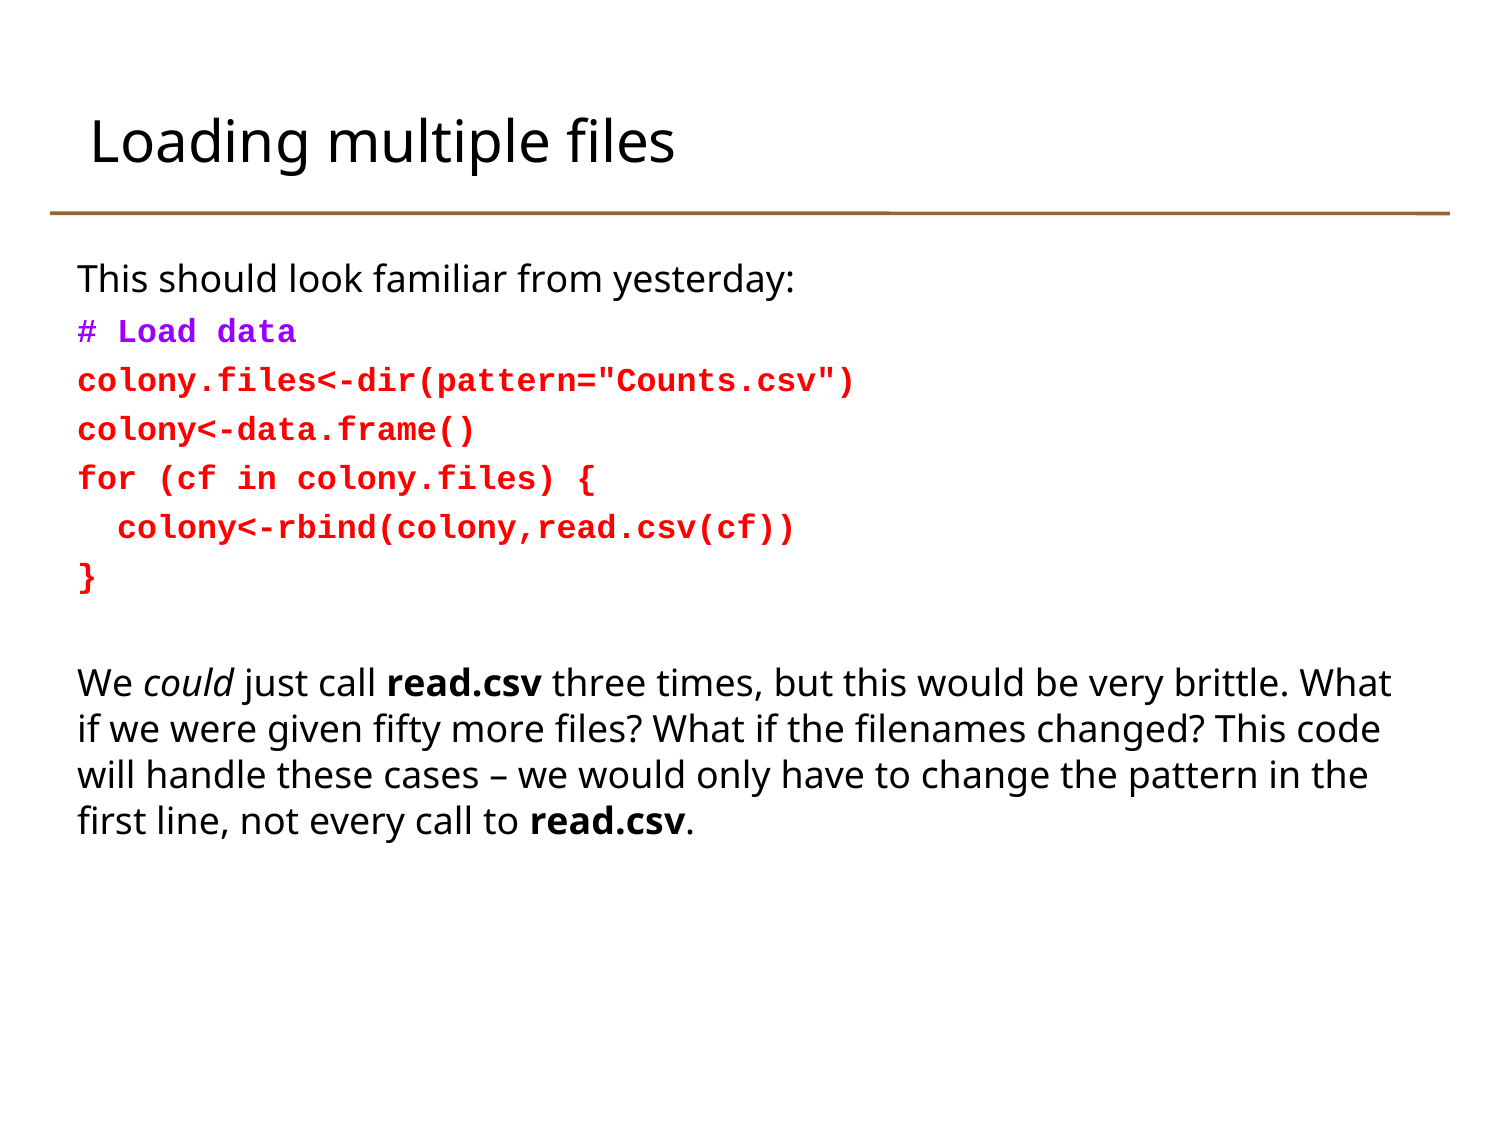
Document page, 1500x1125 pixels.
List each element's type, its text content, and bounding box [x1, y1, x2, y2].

text_box This should look familiar from yesterday: # Load data colony.files<-dir(pattern="Counts.csv") colony<-data.frame() for (cf in colony.files) { colony<-rbind(colony,read.csv(cf)) } We could just call read.csv three times, but this would be very brittle. What if we were given fifty more files? What if the filenames changed? This code will handle these cases – we would only have to change the pattern in the first line, not every call to read.csv. [62, 246, 1434, 850]
text_box Loading multiple files [75, 44, 1425, 233]
